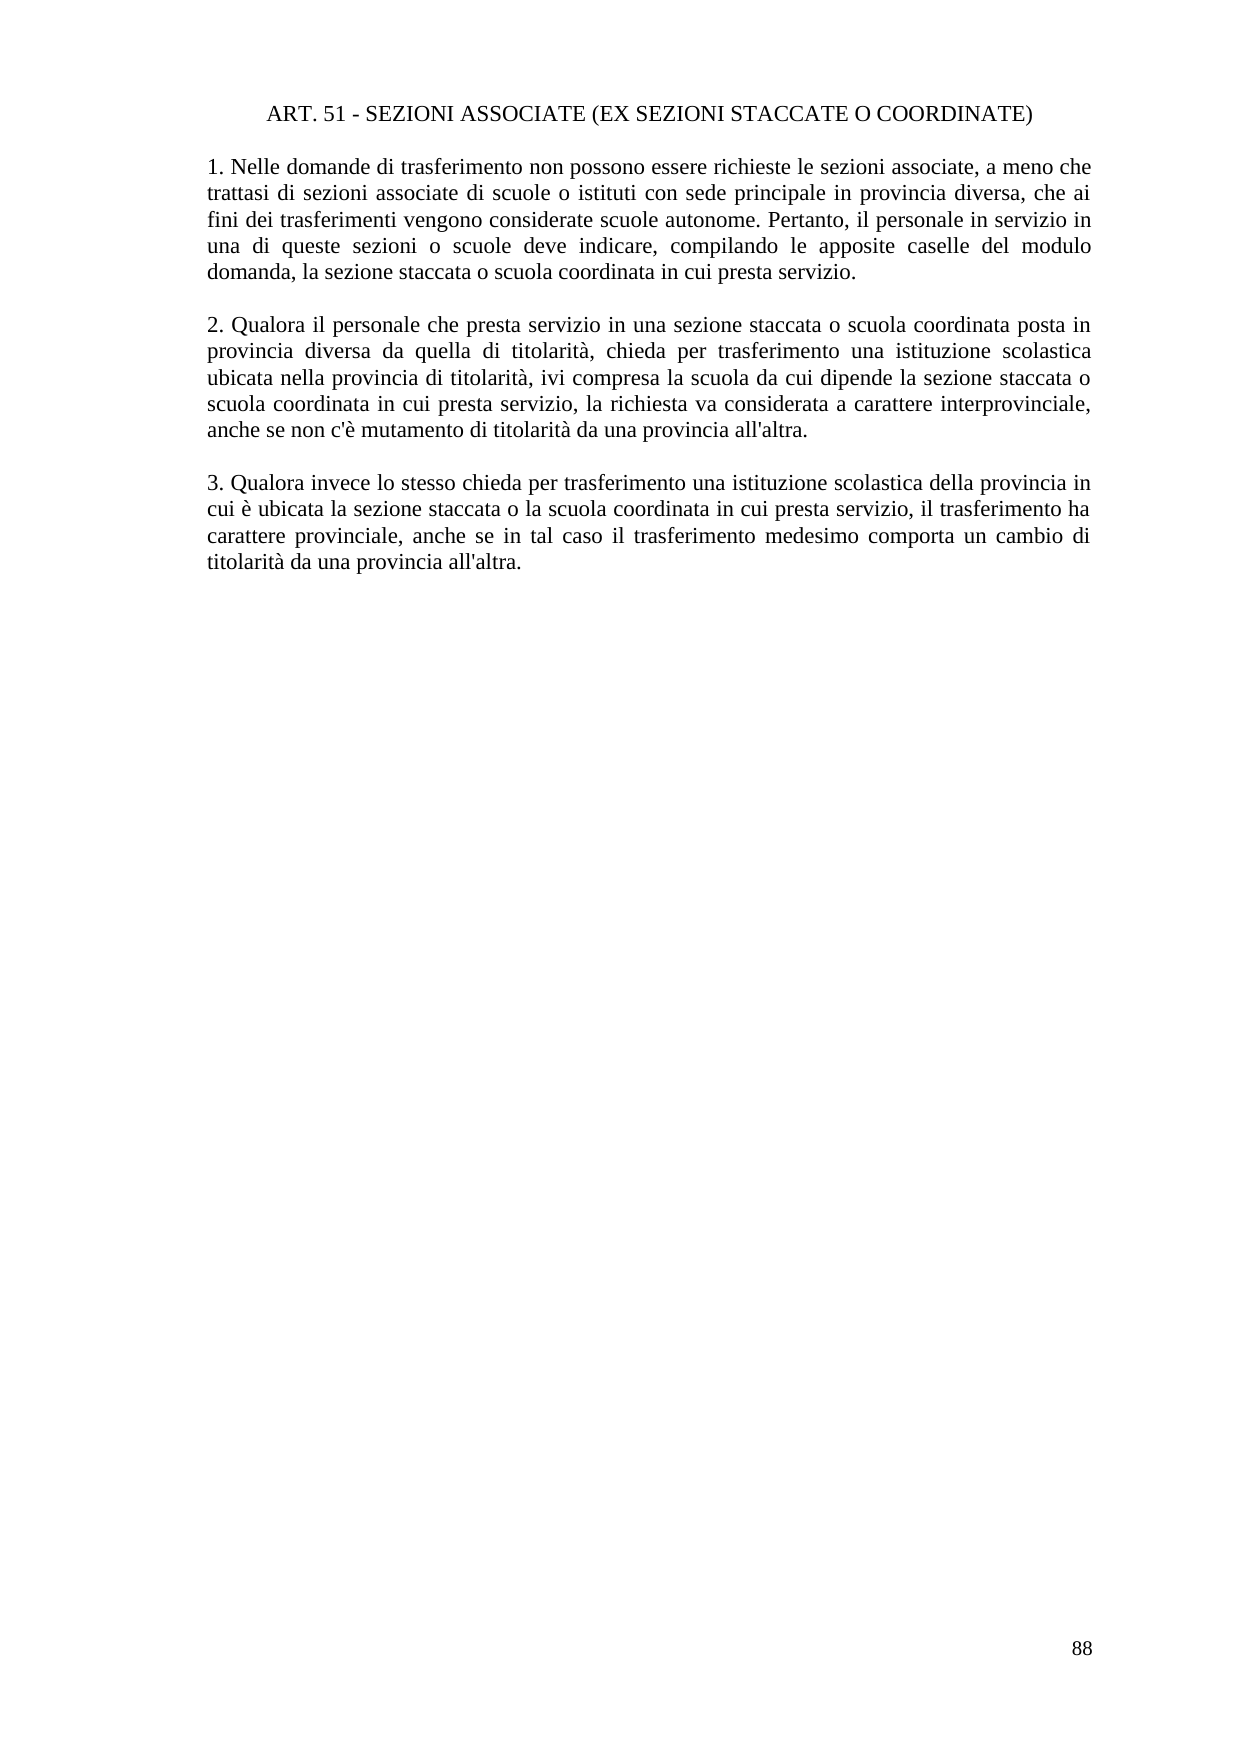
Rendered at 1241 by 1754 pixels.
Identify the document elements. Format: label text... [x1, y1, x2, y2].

text ART. 51 - SEZIONI ASSOCIATE (EX SEZIONI STACCATE O COORDINATE) [207, 100, 1092, 127]
text 1. Nelle domande di trasferimento non possono essere richieste le sezioni associate, a meno che trattasi di sezioni associate di scuole o istituti con sede principale in provincia diversa, che ai fini dei trasferimenti vengono considerate scuole autonome. Pertanto, il personale in servizio in una di queste sezioni o scuole deve indicare, compilando le apposite caselle del modulo domanda, la sezione staccata o scuola coordinata in cui presta servizio. [207, 153, 1092, 285]
text 2. Qualora il personale che presta servizio in una sezione staccata o scuola coordinata posta in provincia diversa da quella di titolarità, chieda per trasferimento una istituzione scolastica ubicata nella provincia di titolarità, ivi compresa la scuola da cui dipende la sezione staccata o scuola coordinata in cui presta servizio, la richiesta va considerata a carattere interprovinciale, anche se non c'è mutamento di titolarità da una provincia all'altra. [207, 311, 1092, 443]
text 3. Qualora invece lo stesso chieda per trasferimento una istituzione scolastica della provincia in cui è ubicata la sezione staccata o la scuola coordinata in cui presta servizio, il trasferimento ha carattere provinciale, anche se in tal caso il trasferimento medesimo comporta un cambio di titolarità da una provincia all'altra. [207, 469, 1092, 574]
